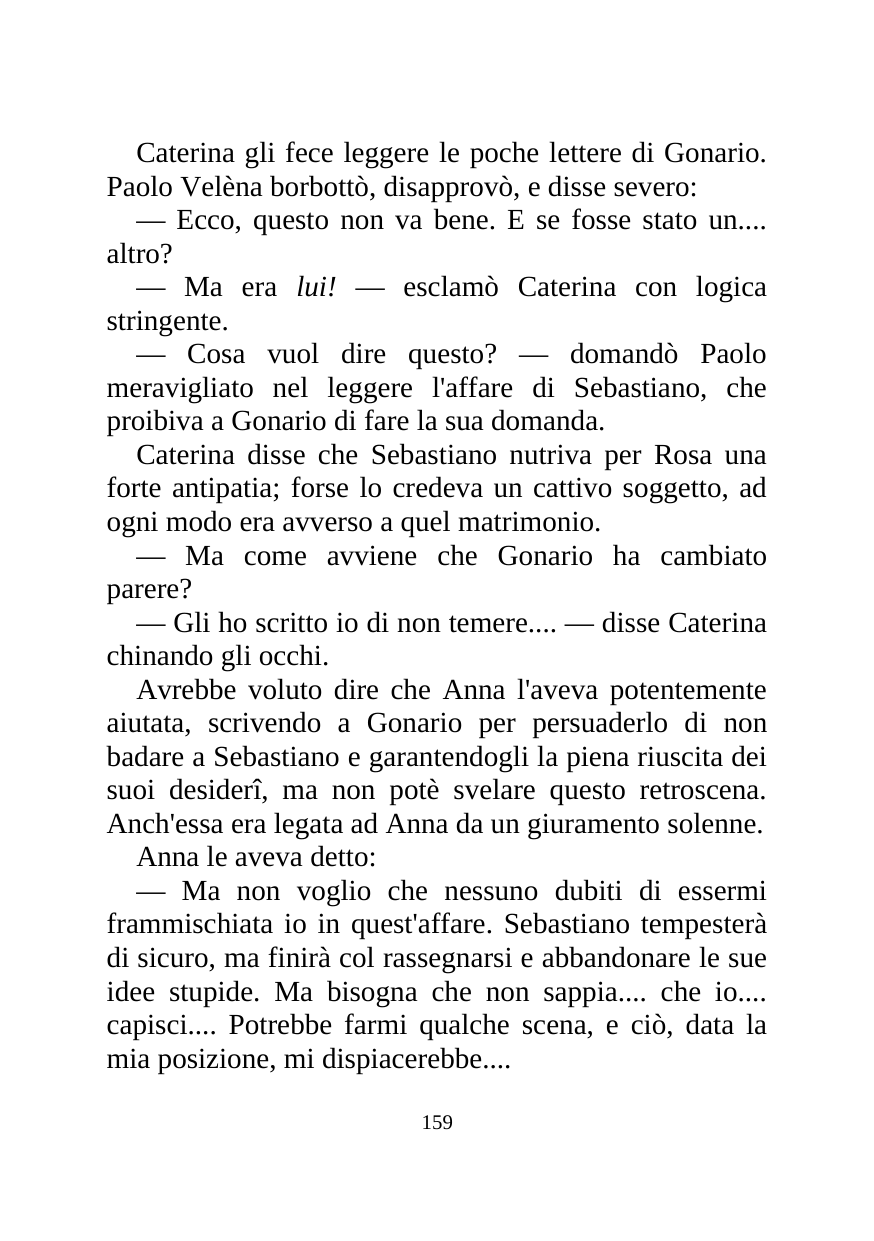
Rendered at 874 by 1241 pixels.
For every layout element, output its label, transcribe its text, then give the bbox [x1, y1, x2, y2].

text Avrebbe voluto dire che Anna l'aveva potentemente aiutata, scrivendo a Gonario per persuaderlo di non badare a Sebastiano e garantendogli la piena riuscita dei suoi desiderî, ma non potè svelare questo retroscena. Anch'essa era legata ad Anna da un giuramento solenne. [106, 672, 768, 839]
text — Gli ho scritto io di non temere.... — disse Caterina chinando gli occhi. [106, 605, 768, 672]
text Caterina gli fece leggere le poche lettere di Gonario. Paolo Velèna borbottò, disapprovò, e disse severo: [106, 135, 768, 202]
text — Ma non voglio che nessuno dubiti di essermi frammischiata io in quest'affare. Sebastiano tempesterà di sicuro, ma finirà col rassegnarsi e abbandonare le sue idee stupide. Ma bisogna che non sappia.... che io.... capisci.... Potrebbe farmi qualche scena, e ciò, data la mia posizione, mi dispiacerebbe.... [106, 873, 768, 1074]
text — Cosa vuol dire questo? — domandò Paolo meravigliato nel leggere l'affare di Sebastiano, che proibiva a Gonario di fare la sua domanda. [106, 336, 768, 437]
text Caterina disse che Sebastiano nutriva per Rosa una forte antipatia; forse lo credeva un cattivo soggetto, ad ogni modo era avverso a quel matrimonio. [106, 437, 768, 538]
text — Ma come avviene che Gonario ha cambiato parere? [106, 538, 768, 605]
text — Ecco, questo non va bene. E se fosse stato un.... altro? [106, 202, 768, 269]
text — Ma era lui! — esclamò Caterina con logica stringente. [106, 269, 768, 336]
text Anna le aveva detto: [106, 839, 768, 873]
